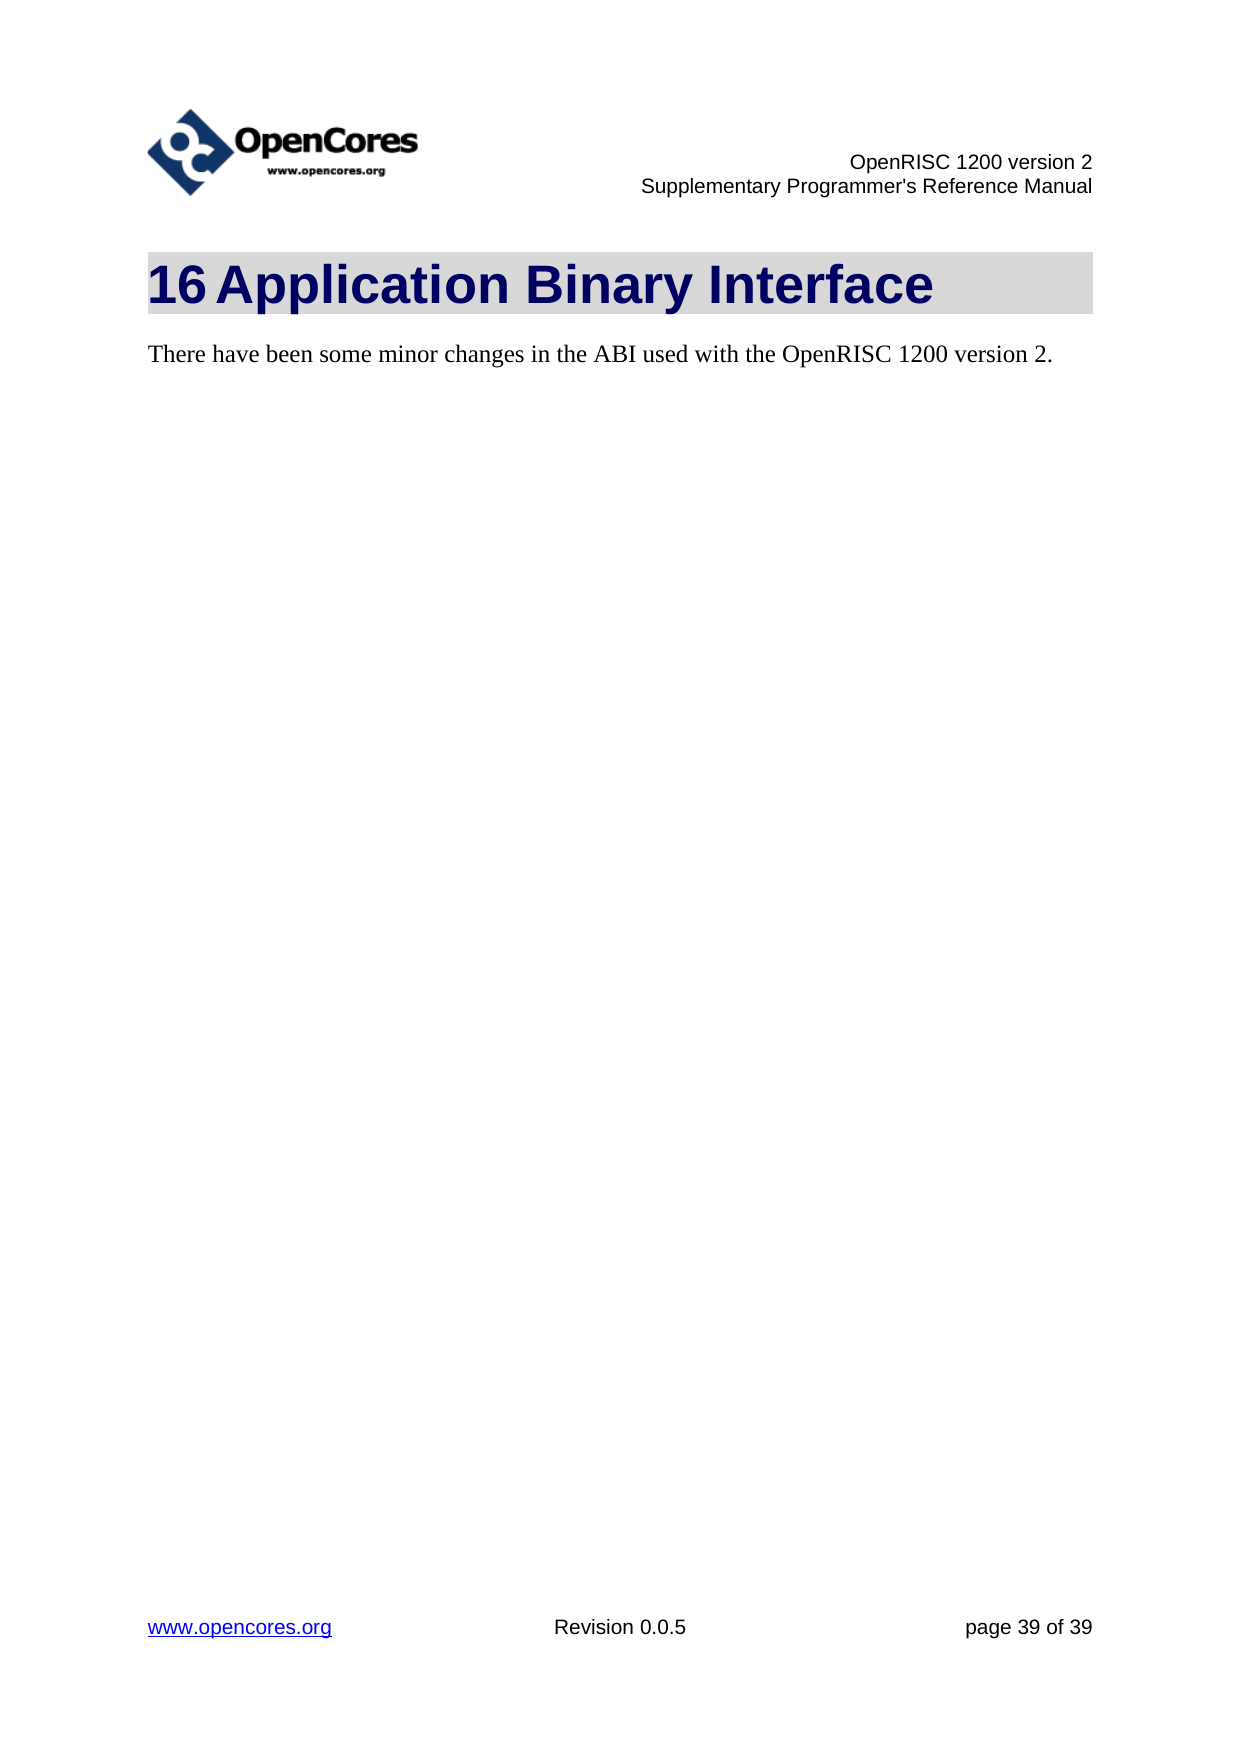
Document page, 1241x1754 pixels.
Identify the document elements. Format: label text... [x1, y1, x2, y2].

subtitle Application Binary Interface [148, 252, 1093, 314]
picture [147, 109, 418, 196]
text There have been some minor changes in the ABI used with the OpenRISC 1200 version 2. [148, 339, 1093, 368]
